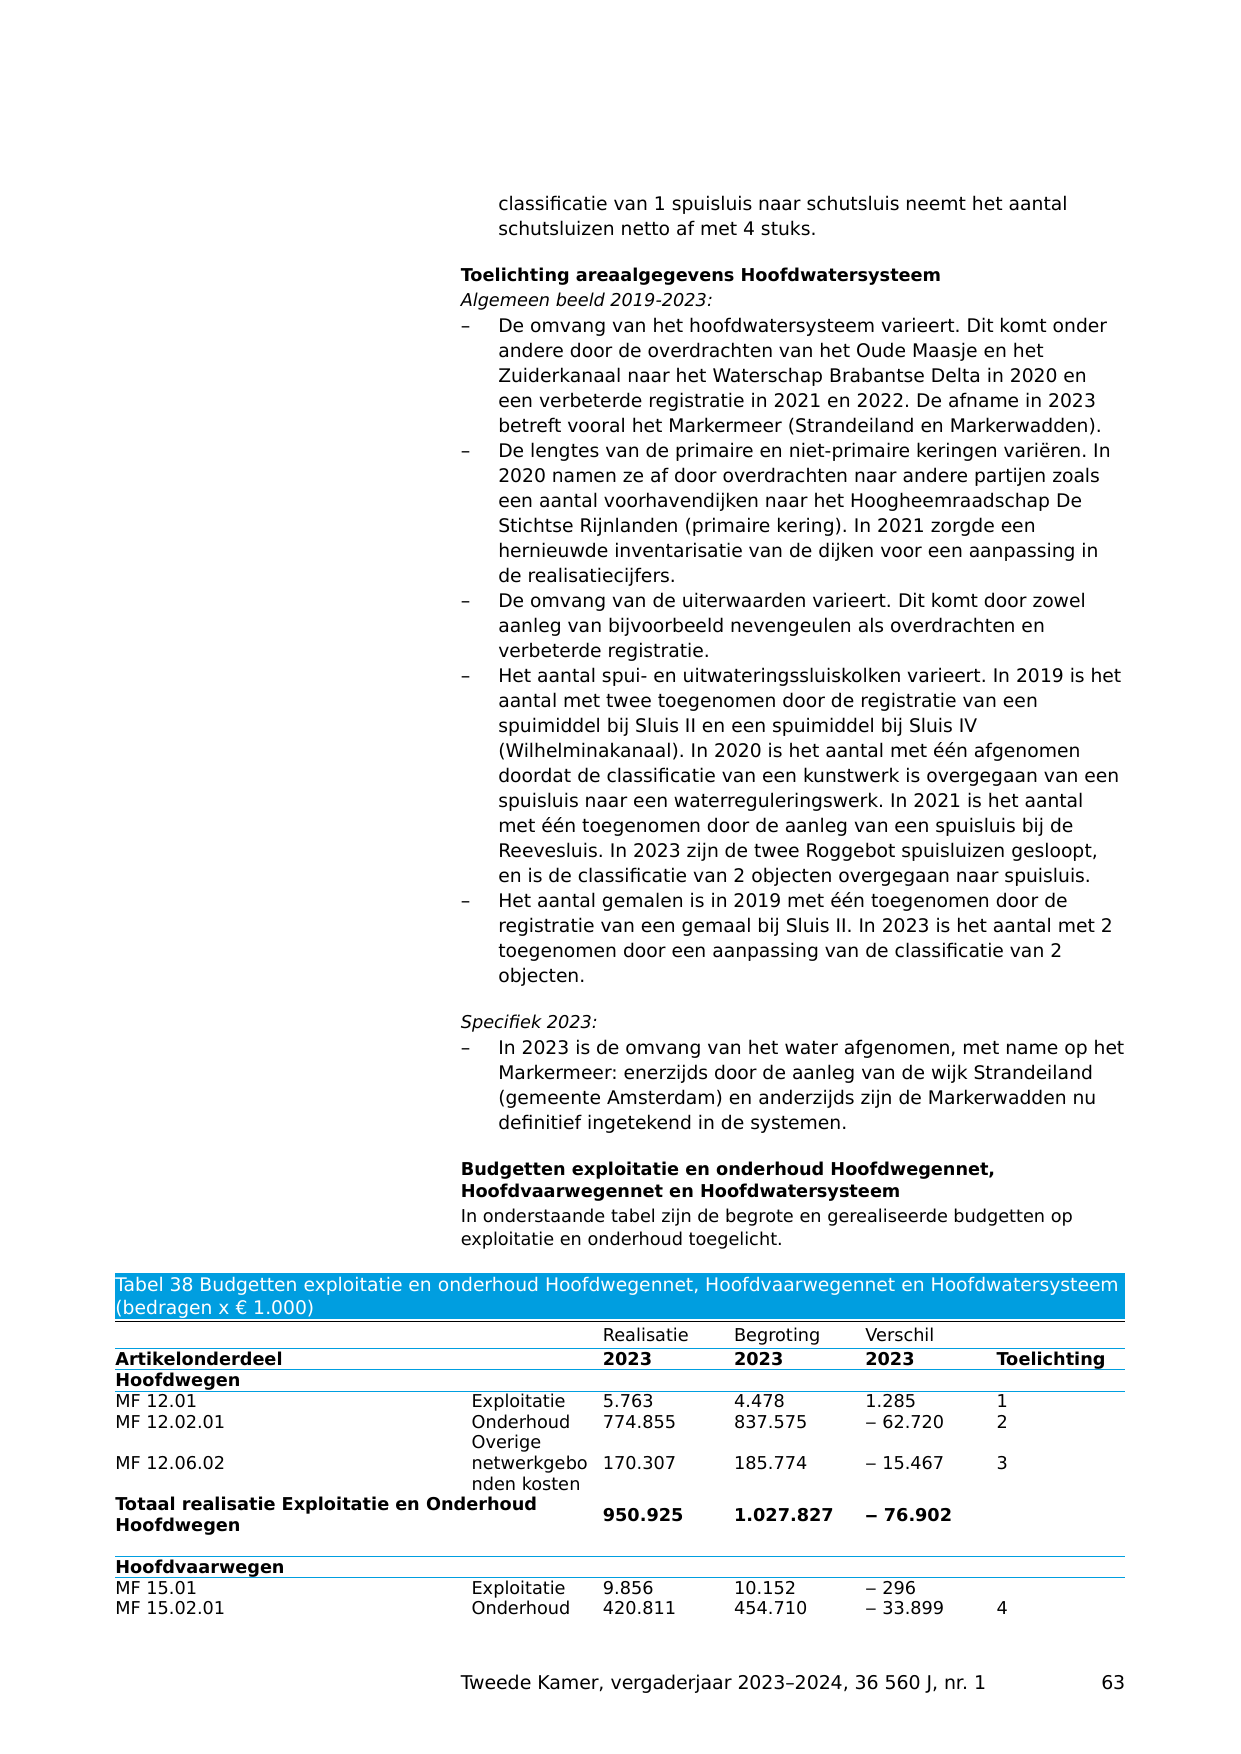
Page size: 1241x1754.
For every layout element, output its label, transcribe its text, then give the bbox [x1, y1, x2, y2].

text Specifiek 2023: [461, 1010, 1125, 1033]
table_cell Onderhoud [469, 1598, 600, 1619]
table_cell ‒ 33.899 [862, 1598, 993, 1619]
table_cell 4 [994, 1598, 1125, 1619]
table_cell 774.855 [600, 1412, 731, 1432]
table_cell 1.027.827 [731, 1494, 862, 1535]
table_cell Realisatie [600, 1322, 731, 1348]
table_cell [731, 1535, 862, 1556]
table_cell [731, 1370, 862, 1391]
table_cell [115, 1322, 468, 1348]
table_cell Toelichting [994, 1349, 1125, 1369]
table_cell Begroting [731, 1322, 862, 1348]
table_cell ‒ 62.720 [862, 1412, 993, 1432]
table_cell 9.856 [600, 1578, 731, 1598]
table_cell Overige netwerkgebonden kosten [469, 1432, 600, 1494]
table_cell [600, 1535, 731, 1556]
table_cell 837.575 [731, 1412, 862, 1432]
table_cell [994, 1578, 1125, 1598]
list Het aantal gemalen is in 2019 met één toegenomen door de registratie van een gemaal bij Sluis II. In 2023 is het aantal met 2 toegenomen door een aanpassing van de classificatie van 2 objecten. [461, 888, 1125, 988]
table_cell [469, 1322, 600, 1348]
table_cell 950.925 [600, 1494, 731, 1535]
table_cell [600, 1557, 731, 1577]
table_cell MF 12.01 [115, 1392, 468, 1412]
table_cell 4.478 [731, 1392, 862, 1412]
table_cell 2023 [600, 1349, 731, 1369]
table_cell 5.763 [600, 1392, 731, 1412]
table_cell Verschil [862, 1322, 993, 1348]
table_cell [862, 1535, 993, 1556]
table_cell [469, 1535, 600, 1556]
table_cell Exploitatie [469, 1578, 600, 1598]
table_cell 2 [994, 1412, 1125, 1432]
table_cell ‒ 15.467 [862, 1432, 993, 1494]
table_cell [994, 1535, 1125, 1556]
table_cell MF 15.02.01 [115, 1598, 468, 1619]
table_cell [862, 1370, 993, 1391]
table_cell Artikelonderdeel [115, 1349, 600, 1369]
list classificatie van 1 spuisluis naar schutsluis neemt het aantal schutsluizen netto af met 4 stuks. [461, 191, 1125, 241]
table_cell [994, 1494, 1125, 1535]
table_cell Onderhoud [469, 1412, 600, 1432]
table_cell MF 15.01 [115, 1578, 468, 1598]
table_cell 170.307 [600, 1432, 731, 1494]
table_cell 2023 [731, 1349, 862, 1369]
text Algemeen beeld 2019-2023: [461, 288, 1125, 311]
list De lengtes van de primaire en niet-primaire keringen variëren. In 2020 namen ze af door overdrachten naar andere partijen zoals een aantal voorhavendijken naar het Hoogheemraadschap De Stichtse Rijnlanden (primaire kering). In 2021 zorgde een hernieuwde inventarisatie van de dijken voor een aanpassing in de realisatiecijfers. [461, 438, 1125, 588]
table_cell MF 12.06.02 [115, 1432, 468, 1494]
table_cell 420.811 [600, 1598, 731, 1619]
list Het aantal spui- en uitwateringssluiskolken varieert. In 2019 is het aantal met twee toegenomen door de registratie van een spuimiddel bij Sluis II en een spuimiddel bij Sluis IV (Wilhelminakanaal). In 2020 is het aantal met één afgenomen doordat de classificatie van een kunstwerk is overgegaan van een spuisluis naar een waterreguleringswerk. In 2021 is het aantal met één toegenomen door de aanleg van een spuisluis bij de Reevesluis. In 2023 zijn de twee Roggebot spuisluizen gesloopt, en is de classificatie van 2 objecten overgegaan naar spuisluis. [461, 663, 1125, 888]
table_cell MF 12.02.01 [115, 1412, 468, 1432]
text Toelichting areaalgegevens Hoofdwatersysteem [461, 263, 1125, 286]
table_cell Hoofdvaarwegen [115, 1557, 468, 1577]
table_cell Exploitatie [469, 1392, 600, 1412]
table_cell Totaal realisatie Exploitatie en Onderhoud Hoofdwegen [115, 1494, 600, 1535]
table_cell 2023 [862, 1349, 993, 1369]
text In onderstaande tabel zijn de begrote en gerealiseerde budgetten op exploitatie en onderhoud toegelicht. [461, 1204, 1125, 1250]
table_cell [115, 1535, 468, 1556]
table_cell [469, 1370, 600, 1391]
table_cell [994, 1557, 1125, 1577]
table_cell 454.710 [731, 1598, 862, 1619]
list De omvang van de uiterwaarden varieert. Dit komt door zowel aanleg van bijvoorbeeld nevengeulen als overdrachten en verbeterde registratie. [461, 588, 1125, 663]
table_cell ‒ 76.902 [862, 1494, 993, 1535]
table_cell [600, 1370, 731, 1391]
text Budgetten exploitatie en onderhoud Hoofdwegennet, Hoofdvaarwegennet en Hoofdwatersysteem [461, 1157, 1125, 1202]
table_cell ‒ 296 [862, 1578, 993, 1598]
list De omvang van het hoofdwatersysteem varieert. Dit komt onder andere door de overdrachten van het Oude Maasje en het Zuiderkanaal naar het Waterschap Brabantse Delta in 2020 en een verbeterde registratie in 2021 en 2022. De afname in 2023 betreft vooral het Markermeer (Strandeiland en Markerwadden). [461, 313, 1125, 438]
table_cell 10.152 [731, 1578, 862, 1598]
table_cell [731, 1557, 862, 1577]
table_cell 185.774 [731, 1432, 862, 1494]
table_cell [862, 1557, 993, 1577]
table_cell [994, 1322, 1125, 1348]
table_cell [994, 1370, 1125, 1391]
table_cell 3 [994, 1432, 1125, 1494]
list In 2023 is de omvang van het water afgenomen, met name op het Markermeer: enerzijds door de aanleg van de wijk Strandeiland (gemeente Amsterdam) en anderzijds zijn de Markerwadden nu definitief ingetekend in de systemen. [461, 1035, 1125, 1135]
table_cell [469, 1557, 600, 1577]
table_cell 1.285 [862, 1392, 993, 1412]
table_cell Hoofdwegen [115, 1370, 468, 1391]
table_cell 1 [994, 1392, 1125, 1412]
